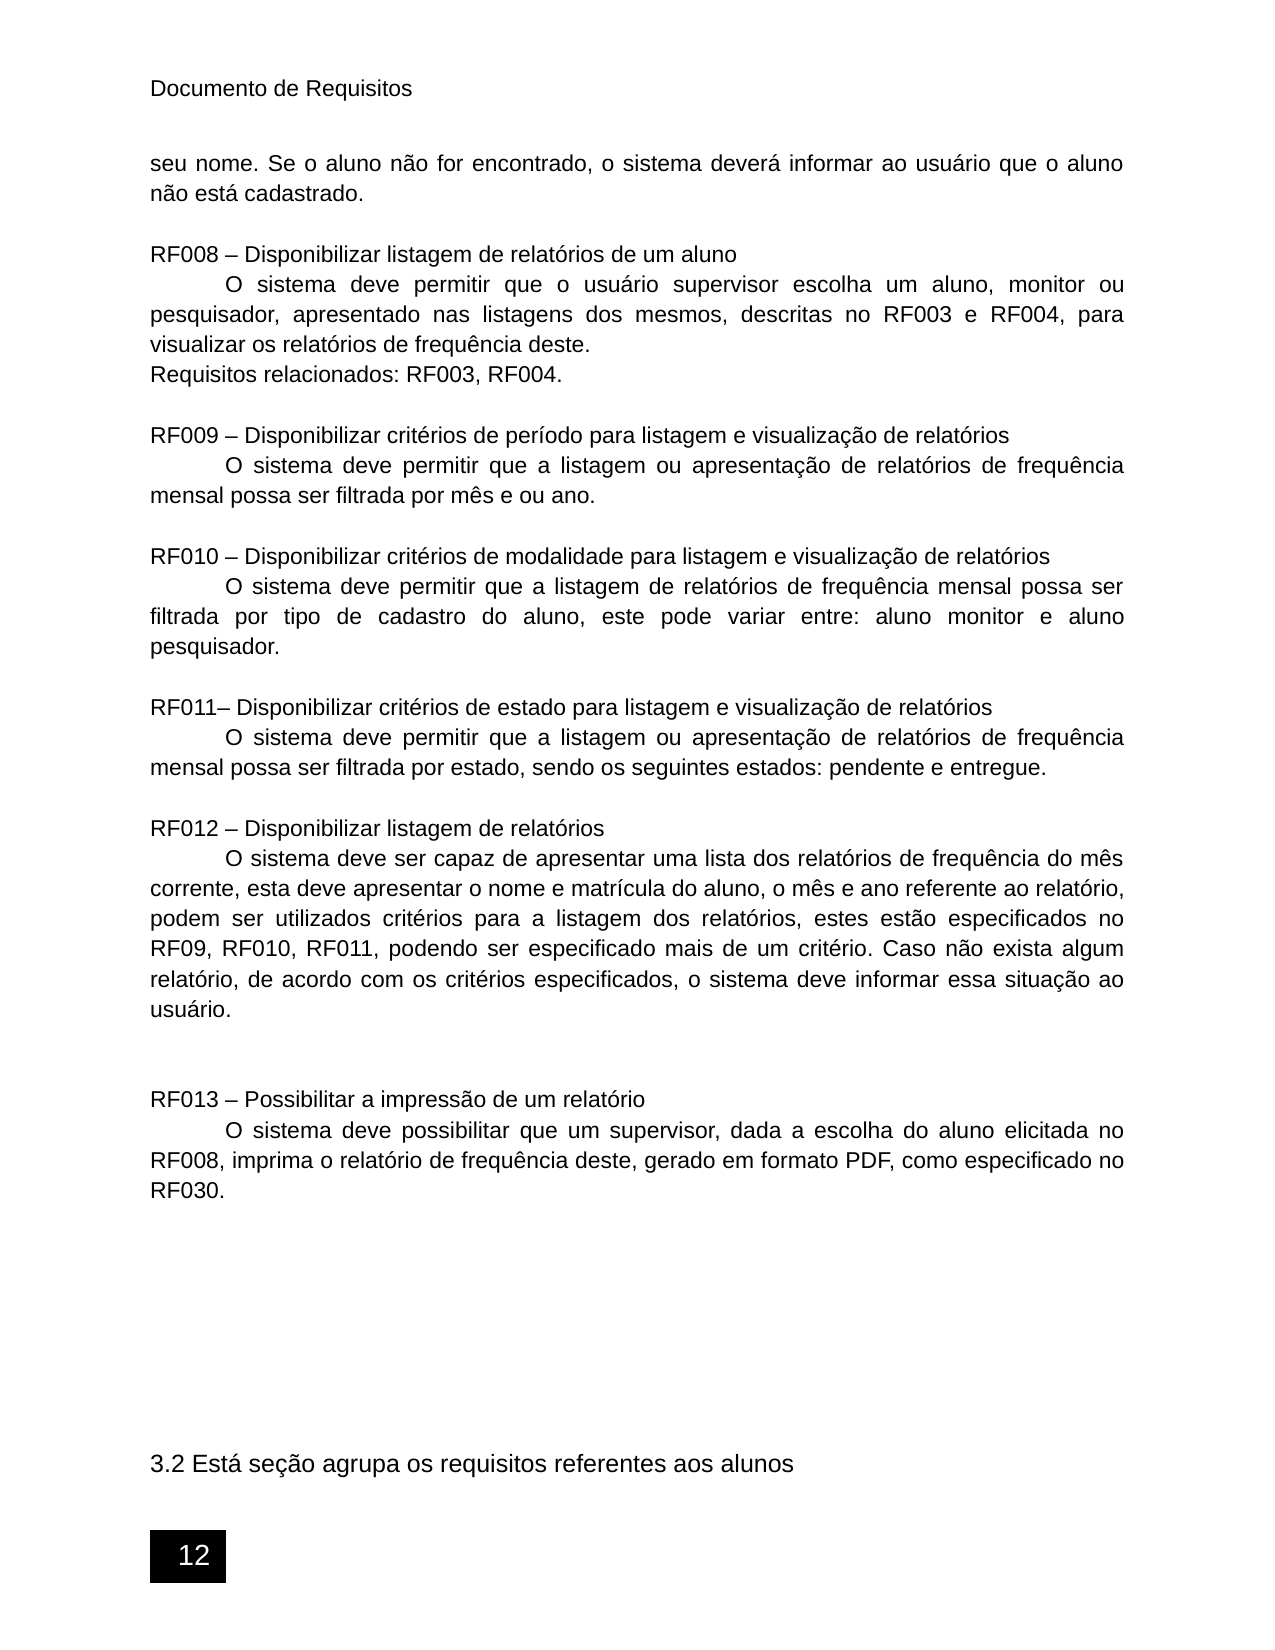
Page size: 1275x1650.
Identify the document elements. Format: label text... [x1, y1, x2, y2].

text O sistema deve ser capaz de apresentar uma lista dos relatórios de frequência do mês corrente, esta deve apresentar o nome e matrícula do aluno, o mês e ano referente ao relatório, podem ser utilizados critérios para a listagem dos relatórios, estes estão especificados no RF09, RF010, RF011, podendo ser especificado mais de um critério. Caso não exista algum relatório, de acordo com os critérios especificados, o sistema deve informar essa situação ao usuário. [150, 845, 1125, 1022]
text RF011– Disponibilizar critérios de estado para listagem e visualização de relatórios [150, 694, 1125, 720]
text O sistema deve possibilitar que um supervisor, dada a escolha do aluno elicitada no RF008, imprima o relatório de frequência deste, gerado em formato PDF, como especificado no RF030. [150, 1117, 1125, 1203]
text O sistema deve permitir que a listagem de relatórios de frequência mensal possa ser filtrada por tipo de cadastro do aluno, este pode variar entre: aluno monitor e aluno pesquisador. [150, 573, 1125, 660]
text RF008 – Disponibilizar listagem de relatórios de um aluno [150, 241, 1125, 267]
text O sistema deve permitir que o usuário supervisor escolha um aluno, monitor ou pesquisador, apresentado nas listagens dos mesmos, descritas no RF003 e RF004, para visualizar os relatórios de frequência deste. [150, 271, 1125, 358]
text RF010 – Disponibilizar critérios de modalidade para listagem e visualização de relatórios [150, 543, 1125, 569]
text RF013 – Possibilitar a impressão de um relatório [150, 1086, 1125, 1113]
text O sistema deve permitir que a listagem ou apresentação de relatórios de frequência mensal possa ser filtrada por estado, sendo os seguintes estados: pendente e entregue. [150, 724, 1125, 781]
text 3.2 Está seção agrupa os requisitos referentes aos alunos [150, 1449, 1125, 1478]
text seu nome. Se o aluno não for encontrado, o sistema deverá informar ao usuário que o aluno não está cadastrado. [150, 150, 1125, 207]
text O sistema deve permitir que a listagem ou apresentação de relatórios de frequência mensal possa ser filtrada por mês e ou ano. [150, 452, 1125, 509]
text Requisitos relacionados: RF003, RF004. [150, 361, 1125, 388]
text RF012 – Disponibilizar listagem de relatórios [150, 814, 1125, 841]
text RF009 – Disponibilizar critérios de período para listagem e visualização de relatórios [150, 422, 1125, 448]
